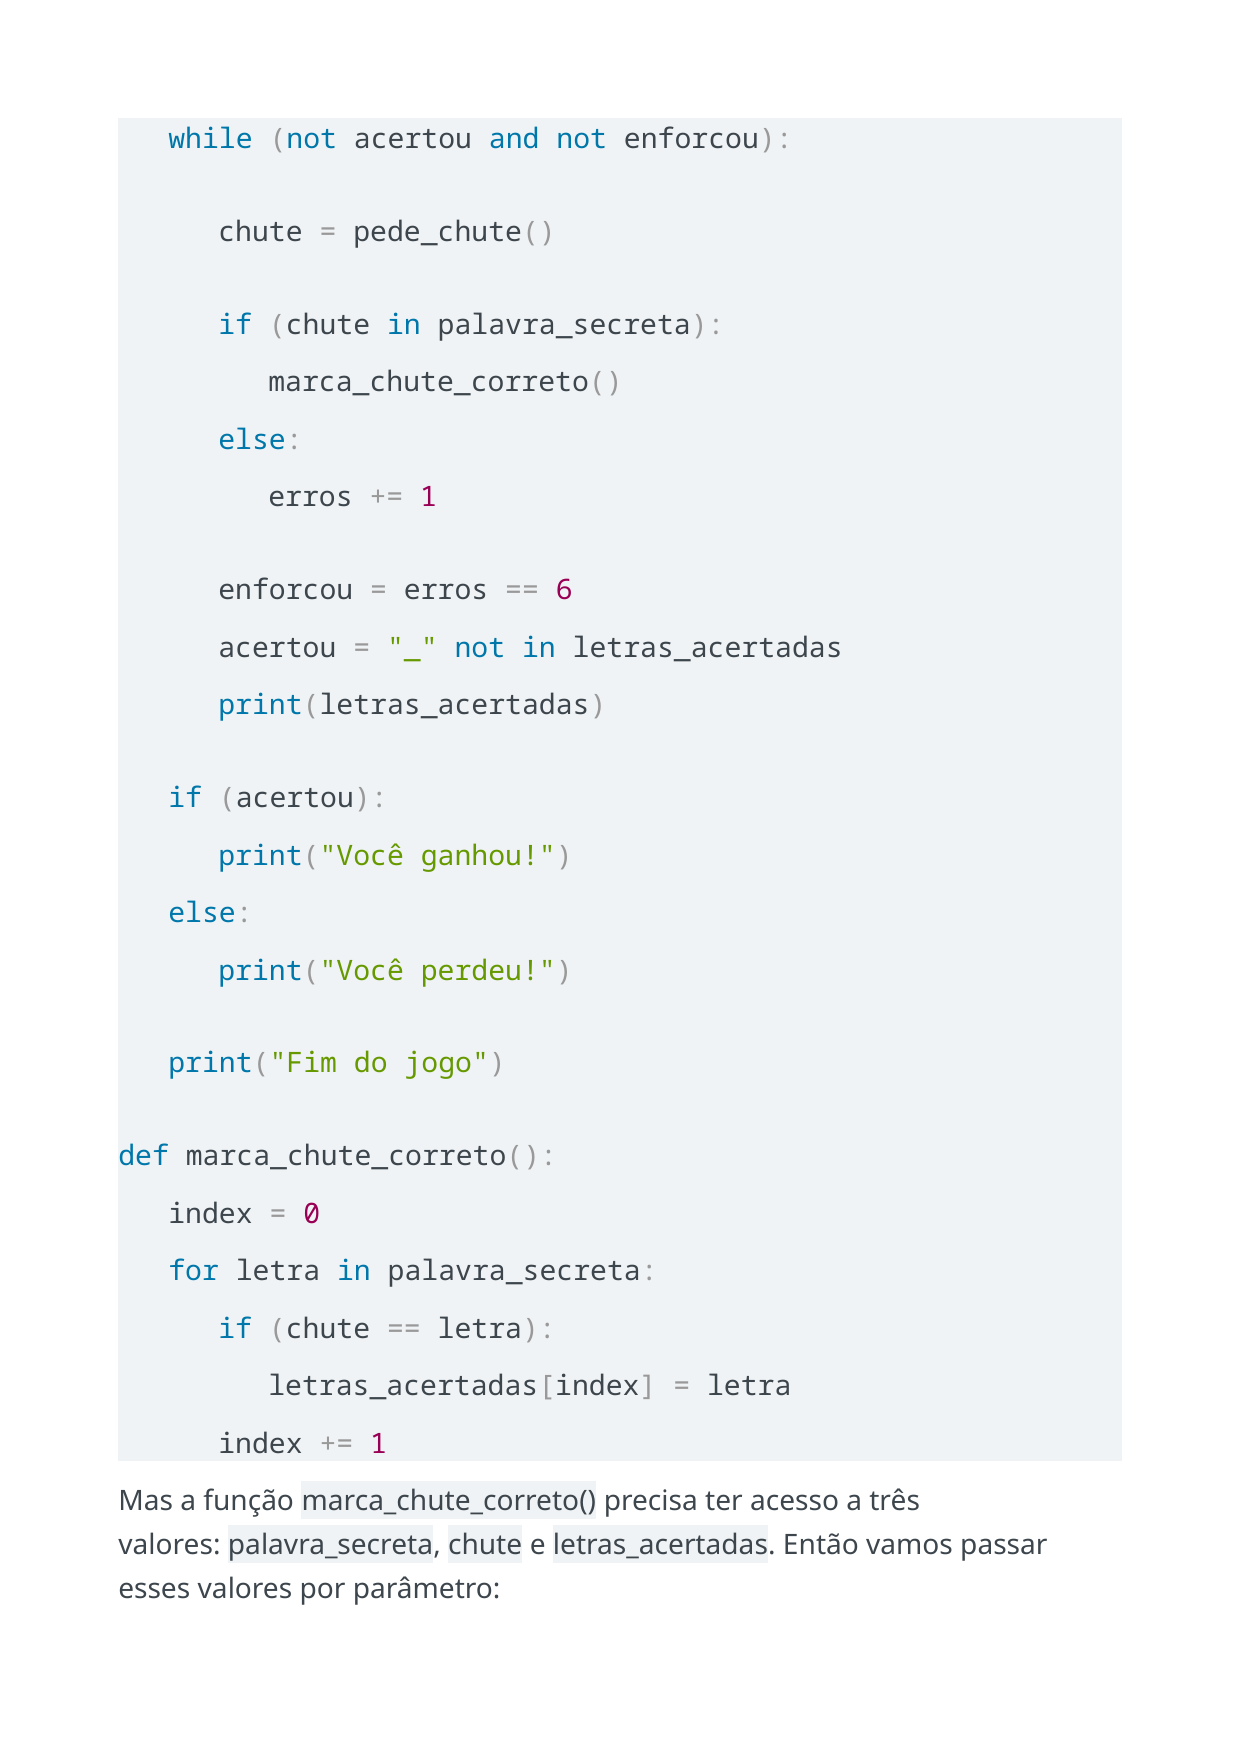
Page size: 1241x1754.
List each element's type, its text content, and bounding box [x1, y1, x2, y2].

text print("Você perdeu!") [118, 950, 1122, 988]
text if (chute in palavra_secreta): [118, 304, 1122, 342]
text def marca_chute_correto(): [118, 1136, 1122, 1174]
text while (not acertou and not enforcou): [118, 118, 1122, 156]
text marca_chute_correto() [118, 361, 1122, 400]
text print("Você ganhou!") [118, 835, 1122, 873]
text print(letras_acertadas) [118, 684, 1122, 723]
text else: [118, 419, 1122, 457]
text Mas a função marca_chute_correto() precisa ter acesso a três valores: palavra_secreta, chute e letras_acertadas. Então vamos passar esses valores por parâmetro: [118, 1481, 1122, 1607]
text chute = pede_chute() [118, 211, 1122, 249]
text letras_acertadas[index] = letra [118, 1366, 1122, 1404]
text index = 0 [118, 1193, 1122, 1231]
text enforcou = erros == 6 [118, 569, 1122, 608]
text if (acertou): [118, 777, 1122, 816]
text for letra in palavra_secreta: [118, 1251, 1122, 1289]
text erros += 1 [118, 476, 1122, 515]
text print("Fim do jogo") [118, 1043, 1122, 1081]
text if (chute == letra): [118, 1308, 1122, 1346]
text index += 1 [118, 1423, 1122, 1461]
text acertou = "_" not in letras_acertadas [118, 627, 1122, 665]
text else: [118, 892, 1122, 931]
